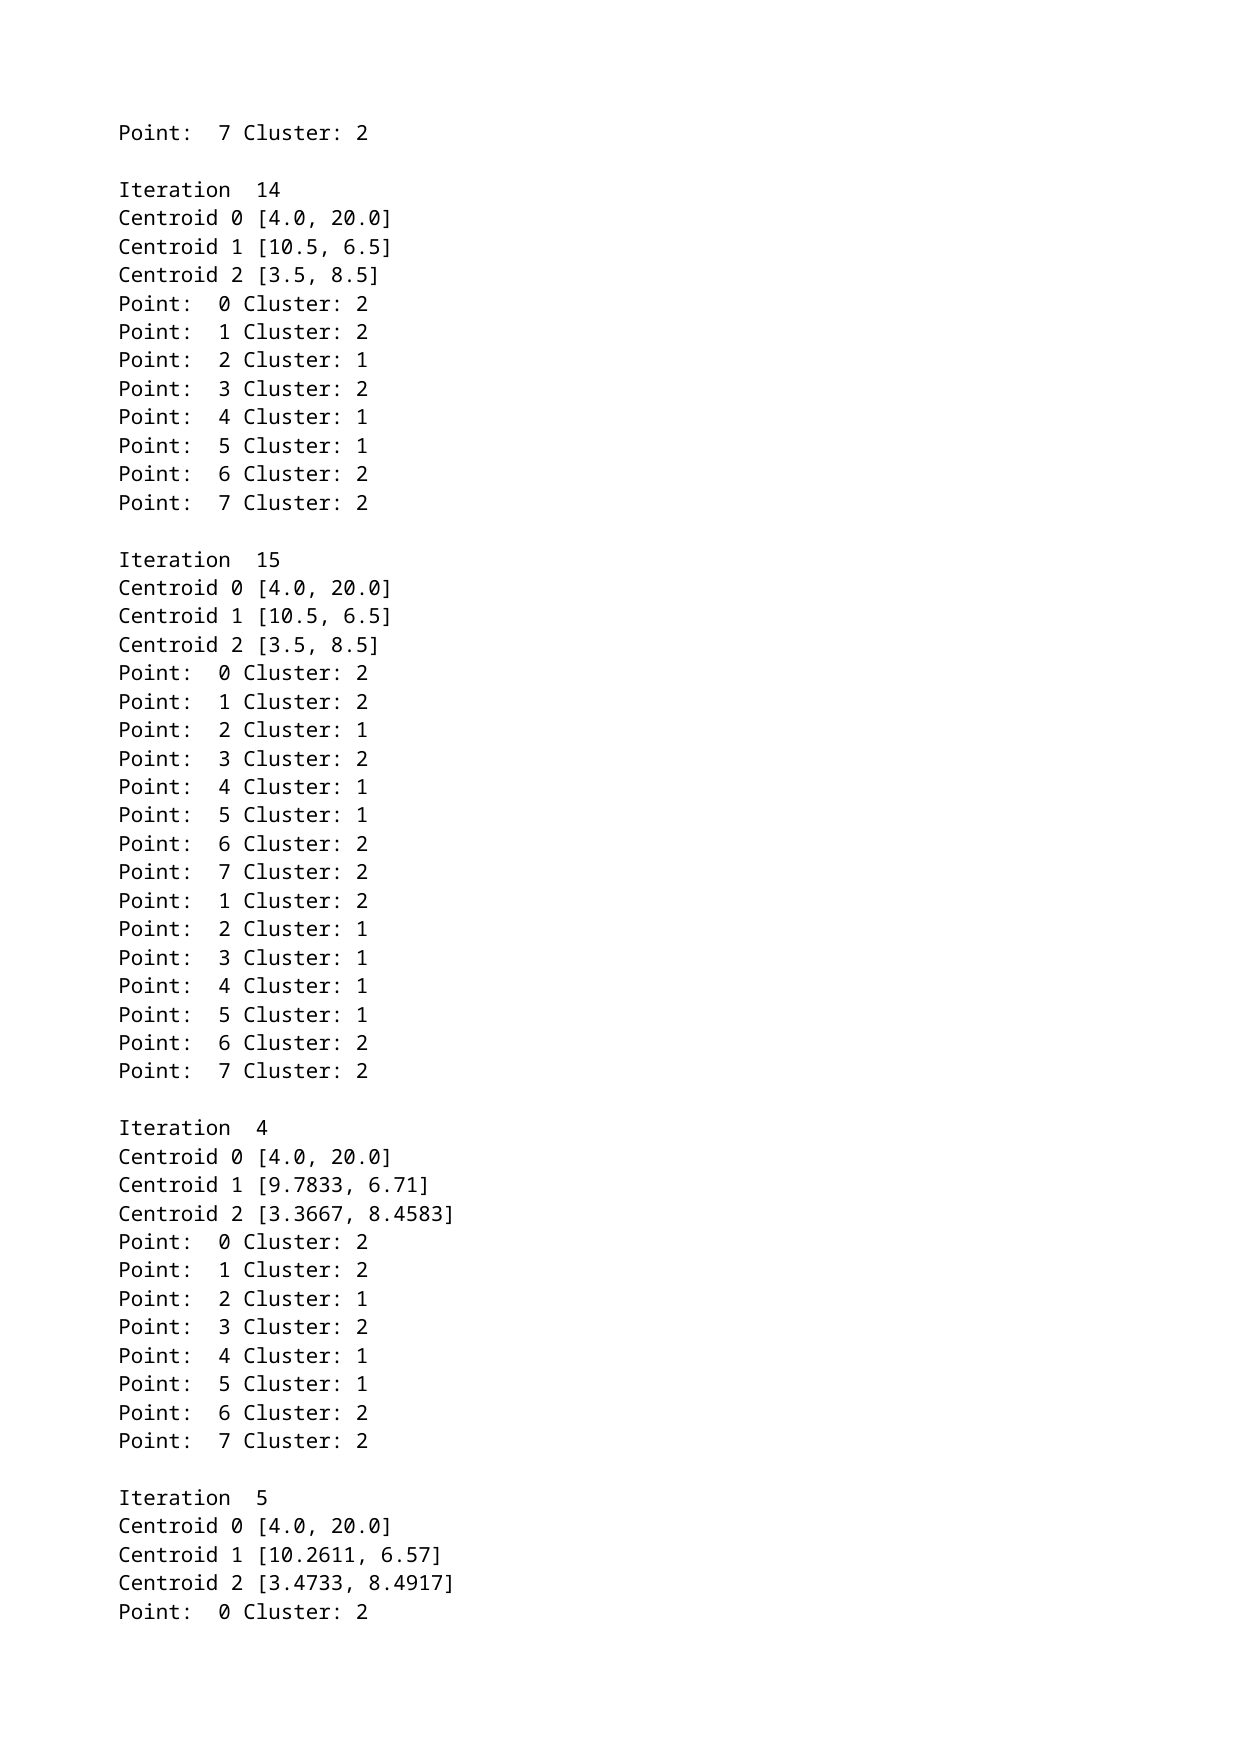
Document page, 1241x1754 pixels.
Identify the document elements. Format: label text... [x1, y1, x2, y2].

text Point: 6 Cluster: 2 [118, 829, 1122, 857]
text Point: 5 Cluster: 1 [118, 801, 1122, 829]
text Point: 4 Cluster: 1 [118, 971, 1122, 1000]
text Centroid 2 [3.3667, 8.4583] [118, 1199, 1122, 1227]
text Point: 7 Cluster: 2 [118, 1426, 1122, 1455]
text Centroid 1 [10.5, 6.5] [118, 602, 1122, 630]
text Iteration 4 [118, 1113, 1122, 1142]
text Centroid 0 [4.0, 20.0] [118, 573, 1122, 602]
text Point: 4 Cluster: 1 [118, 772, 1122, 801]
text Point: 0 Cluster: 2 [118, 1597, 1122, 1625]
text Point: 6 Cluster: 2 [118, 1028, 1122, 1057]
text Point: 5 Cluster: 1 [118, 1000, 1122, 1028]
text Centroid 2 [3.4733, 8.4917] [118, 1568, 1122, 1597]
text Point: 3 Cluster: 2 [118, 1312, 1122, 1341]
text Point: 7 Cluster: 2 [118, 1057, 1122, 1085]
text Centroid 0 [4.0, 20.0] [118, 1142, 1122, 1170]
text Iteration 15 [118, 545, 1122, 573]
text Point: 6 Cluster: 2 [118, 1398, 1122, 1426]
text Point: 0 Cluster: 2 [118, 1227, 1122, 1256]
text Iteration 14 [118, 175, 1122, 203]
text Point: 4 Cluster: 1 [118, 1341, 1122, 1369]
text Point: 2 Cluster: 1 [118, 1284, 1122, 1312]
text Centroid 1 [10.5, 6.5] [118, 232, 1122, 260]
text Point: 7 Cluster: 2 [118, 118, 1122, 147]
text Point: 2 Cluster: 1 [118, 715, 1122, 744]
text Point: 7 Cluster: 2 [118, 488, 1122, 516]
text Point: 6 Cluster: 2 [118, 459, 1122, 488]
text Centroid 0 [4.0, 20.0] [118, 1512, 1122, 1540]
text Point: 7 Cluster: 2 [118, 857, 1122, 886]
text Point: 1 Cluster: 2 [118, 317, 1122, 346]
text Centroid 1 [10.2611, 6.57] [118, 1540, 1122, 1568]
text Point: 2 Cluster: 1 [118, 914, 1122, 943]
text Centroid 0 [4.0, 20.0] [118, 203, 1122, 232]
text Point: 1 Cluster: 2 [118, 1256, 1122, 1284]
text Point: 1 Cluster: 2 [118, 886, 1122, 914]
text Point: 5 Cluster: 1 [118, 1369, 1122, 1398]
text Centroid 2 [3.5, 8.5] [118, 630, 1122, 658]
text Iteration 5 [118, 1483, 1122, 1512]
text Point: 1 Cluster: 2 [118, 687, 1122, 715]
text Point: 0 Cluster: 2 [118, 658, 1122, 687]
text Centroid 1 [9.7833, 6.71] [118, 1170, 1122, 1199]
text Point: 0 Cluster: 2 [118, 289, 1122, 317]
text Point: 3 Cluster: 2 [118, 374, 1122, 402]
text Centroid 2 [3.5, 8.5] [118, 260, 1122, 289]
text Point: 3 Cluster: 2 [118, 744, 1122, 772]
text Point: 3 Cluster: 1 [118, 943, 1122, 971]
text Point: 5 Cluster: 1 [118, 431, 1122, 459]
text Point: 4 Cluster: 1 [118, 402, 1122, 431]
text Point: 2 Cluster: 1 [118, 346, 1122, 374]
